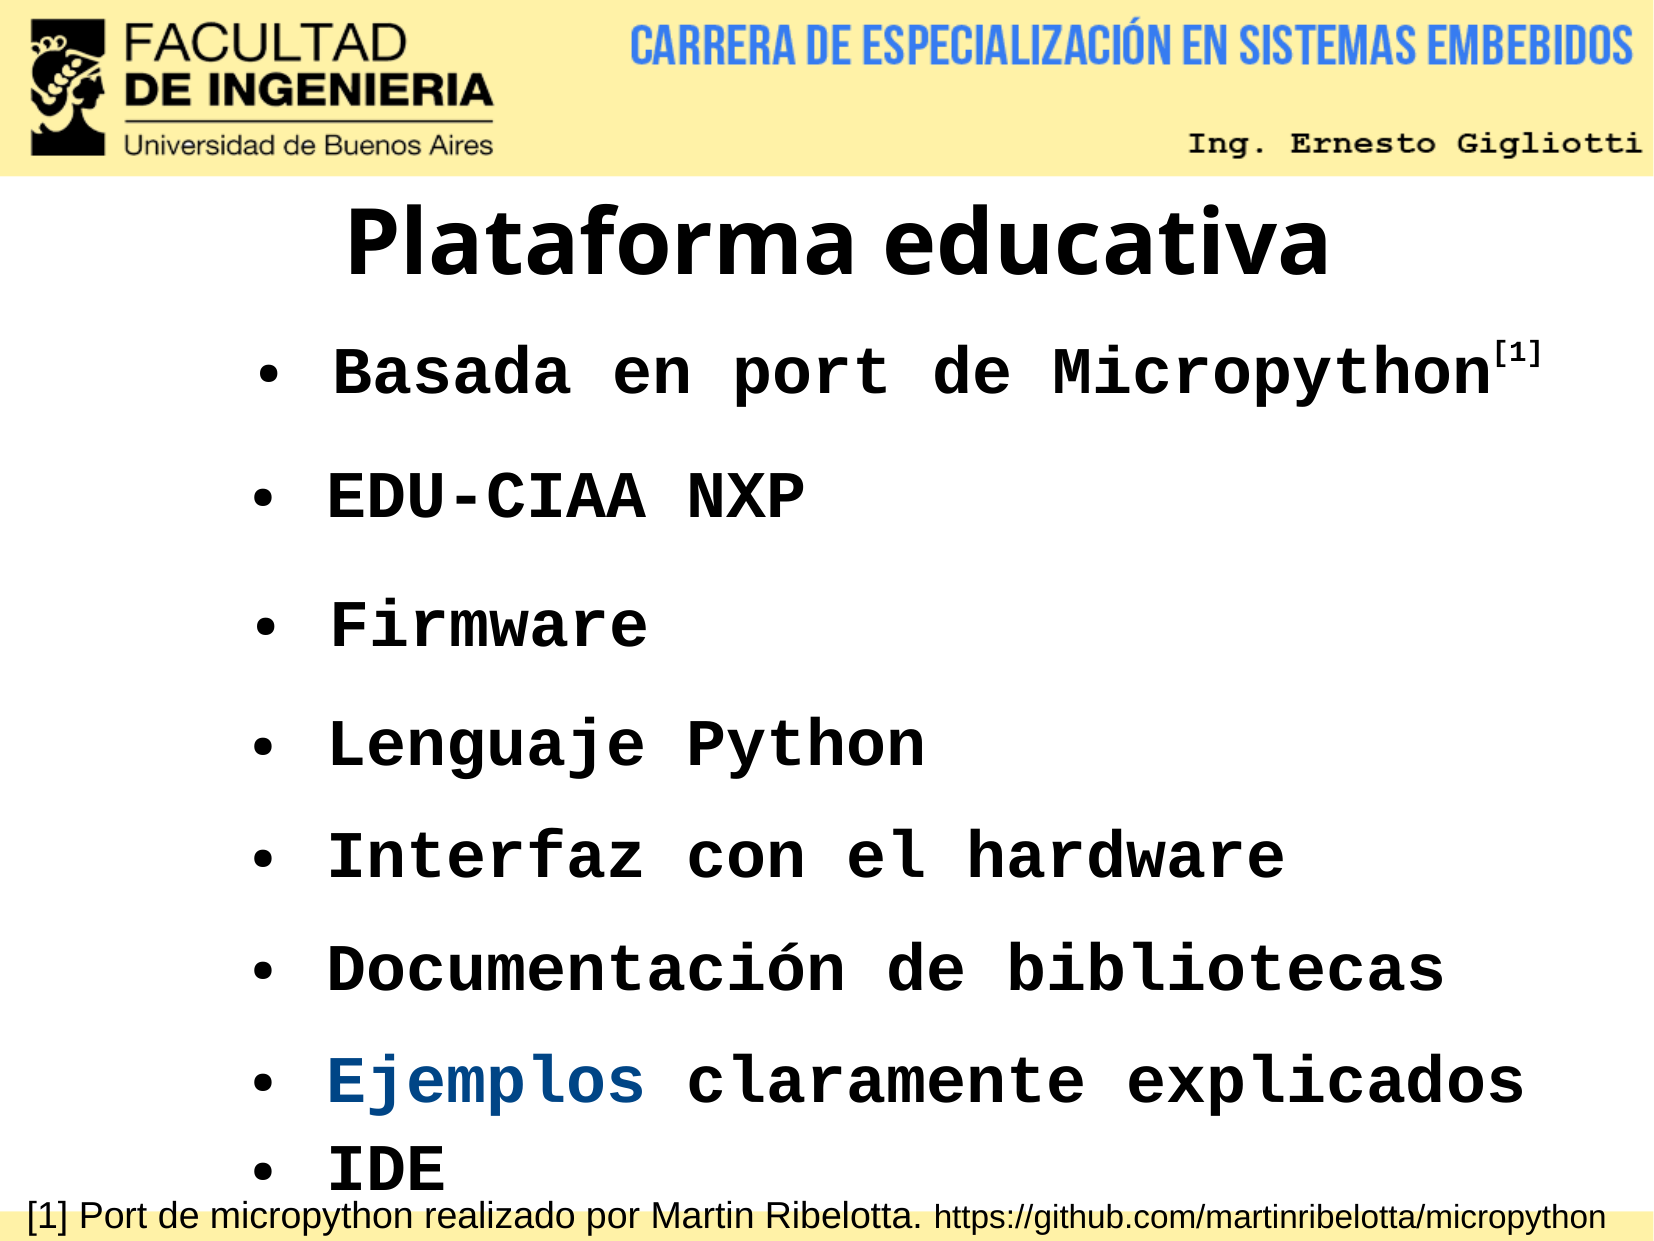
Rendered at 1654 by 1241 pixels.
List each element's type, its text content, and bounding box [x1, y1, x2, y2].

text_box [1] Port de micropython realizado por Martin Ribelotta. https://github.com/martinribelotta/micropython [11, 1187, 1654, 1241]
text_box Firmware [239, 583, 1365, 702]
text_box Lenguaje Python [236, 702, 1406, 814]
text_box [1] [1441, 329, 1560, 378]
picture [0, 0, 1654, 1241]
text_box Ejemplos claramente explicados [236, 1039, 1571, 1127]
text_box IDE [236, 1127, 1571, 1187]
text_box Basada en port de Micropython [242, 330, 1625, 497]
title Plataforma educativa [94, 135, 1583, 343]
text_box Interfaz con el hardware [236, 814, 1406, 927]
text_box EDU-CIAA NXP [236, 454, 1406, 584]
text_box Documentación de bibliotecas [236, 927, 1571, 1039]
